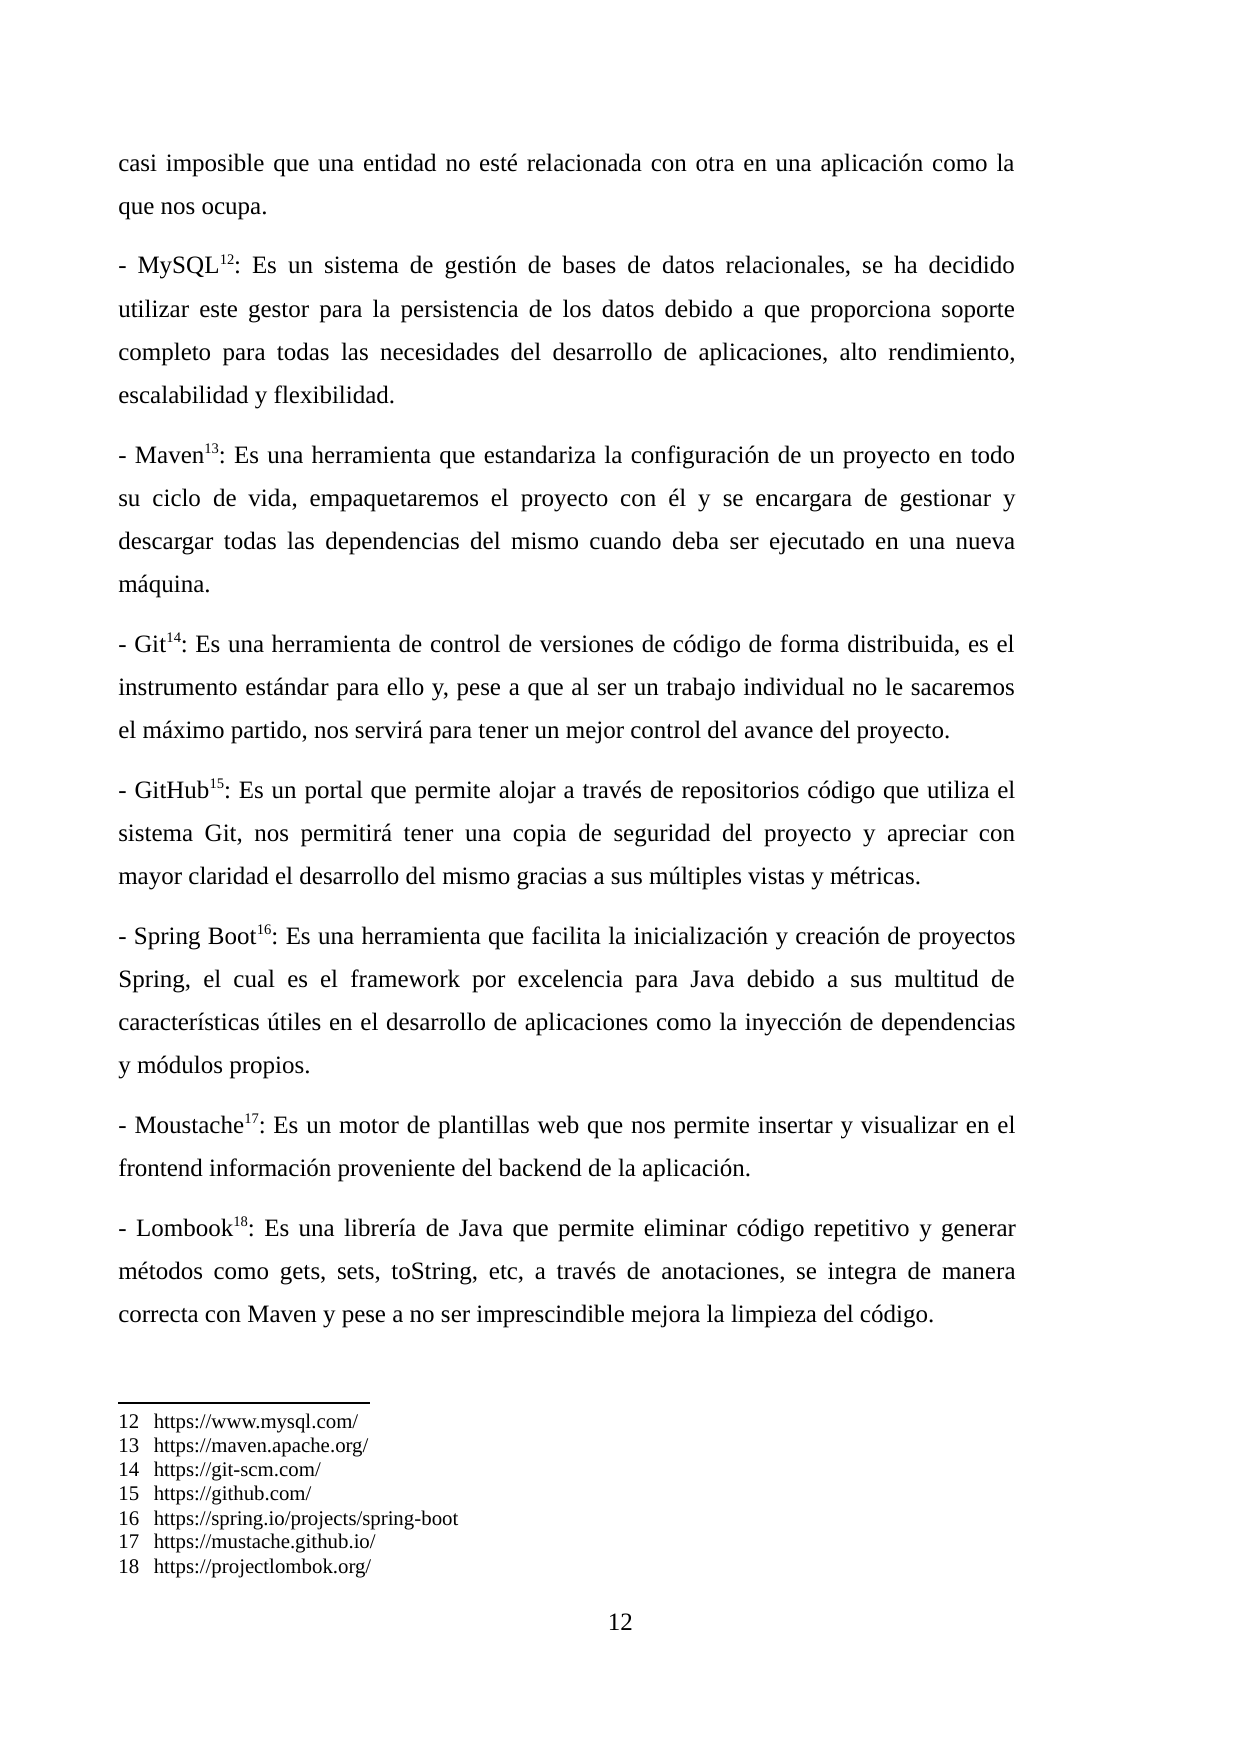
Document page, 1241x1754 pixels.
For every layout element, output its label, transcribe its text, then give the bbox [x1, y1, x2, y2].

text https://projectlombok.org/ [118, 1553, 1122, 1578]
text https://git-scm.com/ [118, 1457, 1122, 1481]
text - Spring Boot: Es una herramienta que facilita la inicialización y creación de proyectos Spring, el cual es el framework por excelencia para Java debido a sus multitud de características útiles en el desarrollo de aplicaciones como la inyección de dependencias y módulos propios. [118, 921, 1017, 1079]
text - MySQL: Es un sistema de gestión de bases de datos relacionales, se ha decidido utilizar este gestor para la persistencia de los datos debido a que proporciona soporte completo para todas las necesidades del desarrollo de aplicaciones, alto rendimiento, escalabilidad y flexibilidad. [118, 251, 1017, 409]
text https://maven.apache.org/ [118, 1433, 1122, 1457]
text casi imposible que una entidad no esté relacionada con otra en una aplicación como la que nos ocupa. [118, 148, 1017, 219]
text https://github.com/ [118, 1481, 1122, 1505]
text - GitHub: Es un portal que permite alojar a través de repositorios código que utiliza el sistema Git, nos permitirá tener una copia de seguridad del proyecto y apreciar con mayor claridad el desarrollo del mismo gracias a sus múltiples vistas y métricas. [118, 775, 1017, 890]
text - Maven: Es una herramienta que estandariza la configuración de un proyecto en todo su ciclo de vida, empaquetaremos el proyecto con él y se encargara de gestionar y descargar todas las dependencias del mismo cuando deba ser ejecutado en una nueva máquina. [118, 440, 1017, 598]
text https://www.mysql.com/ [118, 1409, 1122, 1433]
text https://spring.io/projects/spring-boot [118, 1505, 1122, 1529]
text - Lombook: Es una librería de Java que permite eliminar código repetitivo y generar métodos como gets, sets, toString, etc, a través de anotaciones, se integra de manera correcta con Maven y pese a no ser imprescindible mejora la limpieza del código. [118, 1213, 1017, 1328]
text - Git: Es una herramienta de control de versiones de código de forma distribuida, es el instrumento estándar para ello y, pese a que al ser un trabajo individual no le sacaremos el máximo partido, nos servirá para tener un mejor control del avance del proyecto. [118, 629, 1017, 744]
text https://mustache.github.io/ [118, 1529, 1122, 1553]
text - Moustache: Es un motor de plantillas web que nos permite insertar y visualizar en el frontend información proveniente del backend de la aplicación. [118, 1110, 1017, 1182]
